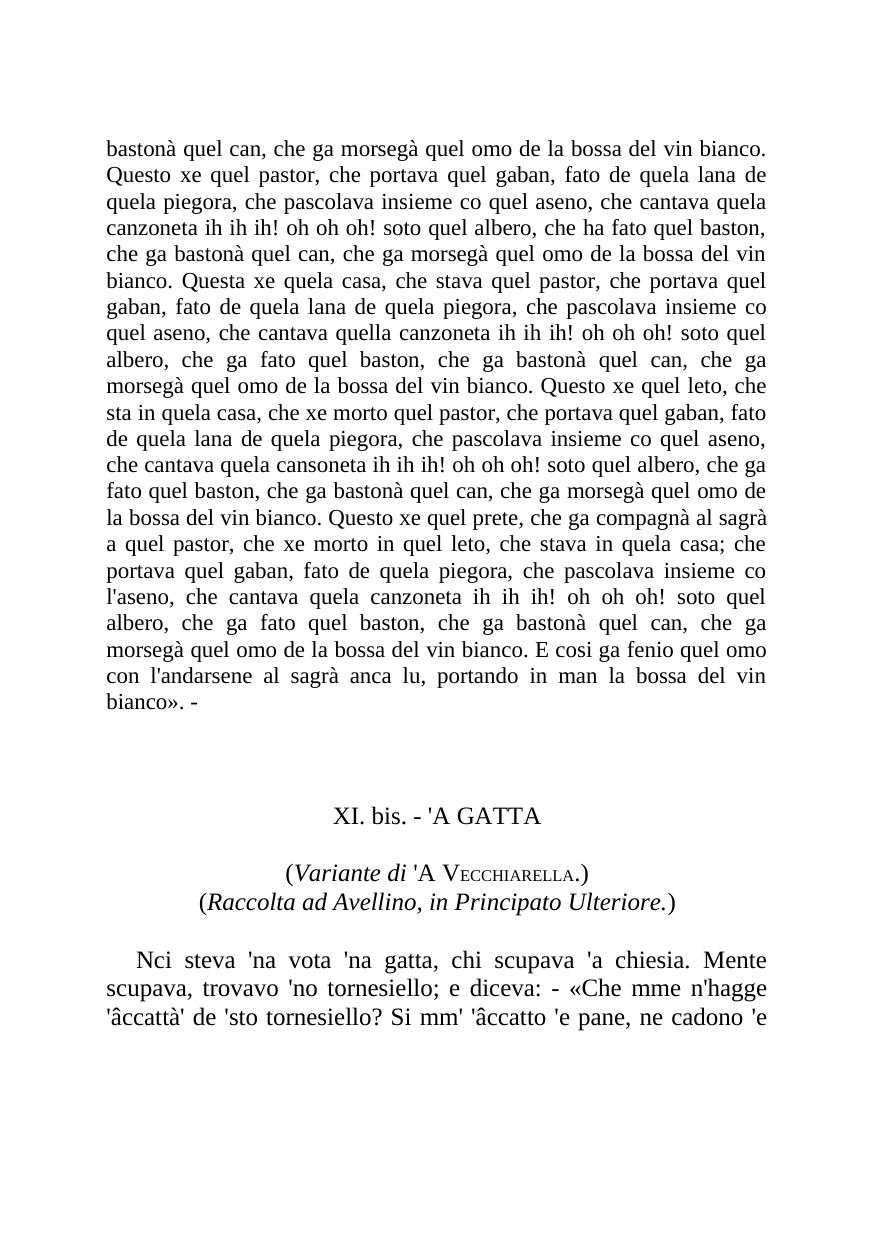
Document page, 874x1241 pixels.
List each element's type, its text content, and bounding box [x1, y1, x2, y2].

text (Raccolta ad Avellino, in Principato Ulteriore.) [106, 887, 768, 916]
text Nci steva 'na vota 'na gatta, chi scupava 'a chiesia. Mente scupava, trovavo 'no tornesiello; e diceva: - «Che mme n'hagge 'âccattà' de 'sto tornesiello? Si mm' 'âccatto 'e pane, ne cadono 'e [106, 945, 768, 1031]
text (Variante di 'A Vecchiarella.) [106, 858, 768, 887]
text XI. bis. - 'A GATTA [106, 801, 768, 830]
text bastonà quel can, che ga morsegà quel omo de la bossa del vin bianco. Questo xe quel pastor, che portava quel gaban, fato de quela lana de quela piegora, che pascolava insieme co quel aseno, che cantava quela canzoneta ih ih ih! oh oh oh! soto quel albero, che ha fato quel baston, che ga bastonà quel can, che ga morsegà quel omo de la bossa del vin bianco. Questa xe quela casa, che stava quel pastor, che portava quel gaban, fato de quela lana de quela piegora, che pascolava insieme co quel aseno, che cantava quella canzoneta ih ih ih! oh oh oh! soto quel albero, che ga fato quel baston, che ga bastonà quel can, che ga morsegà quel omo de la bossa del vin bianco. Questo xe quel leto, che sta in quela casa, che xe morto quel pastor, che portava quel gaban, fato de quela lana de quela piegora, che pascolava insieme co quel aseno, che cantava quela cansoneta ih ih ih! oh oh oh! soto quel albero, che ga fato quel baston, che ga bastonà quel can, che ga morsegà quel omo de la bossa del vin bianco. Questo xe quel prete, che ga compagnà al sagrà a quel pastor, che xe morto in quel leto, che stava in quela casa; che portava quel gaban, fato de quela piegora, che pascolava insieme co l'aseno, che cantava quela canzoneta ih ih ih! oh oh oh! soto quel albero, che ga fato quel baston, che ga bastonà quel can, che ga morsegà quel omo de la bossa del vin bianco. E cosi ga fenio quel omo con l'andarsene al sagrà anca lu, portando in man la bossa del vin bianco». - [106, 135, 768, 715]
